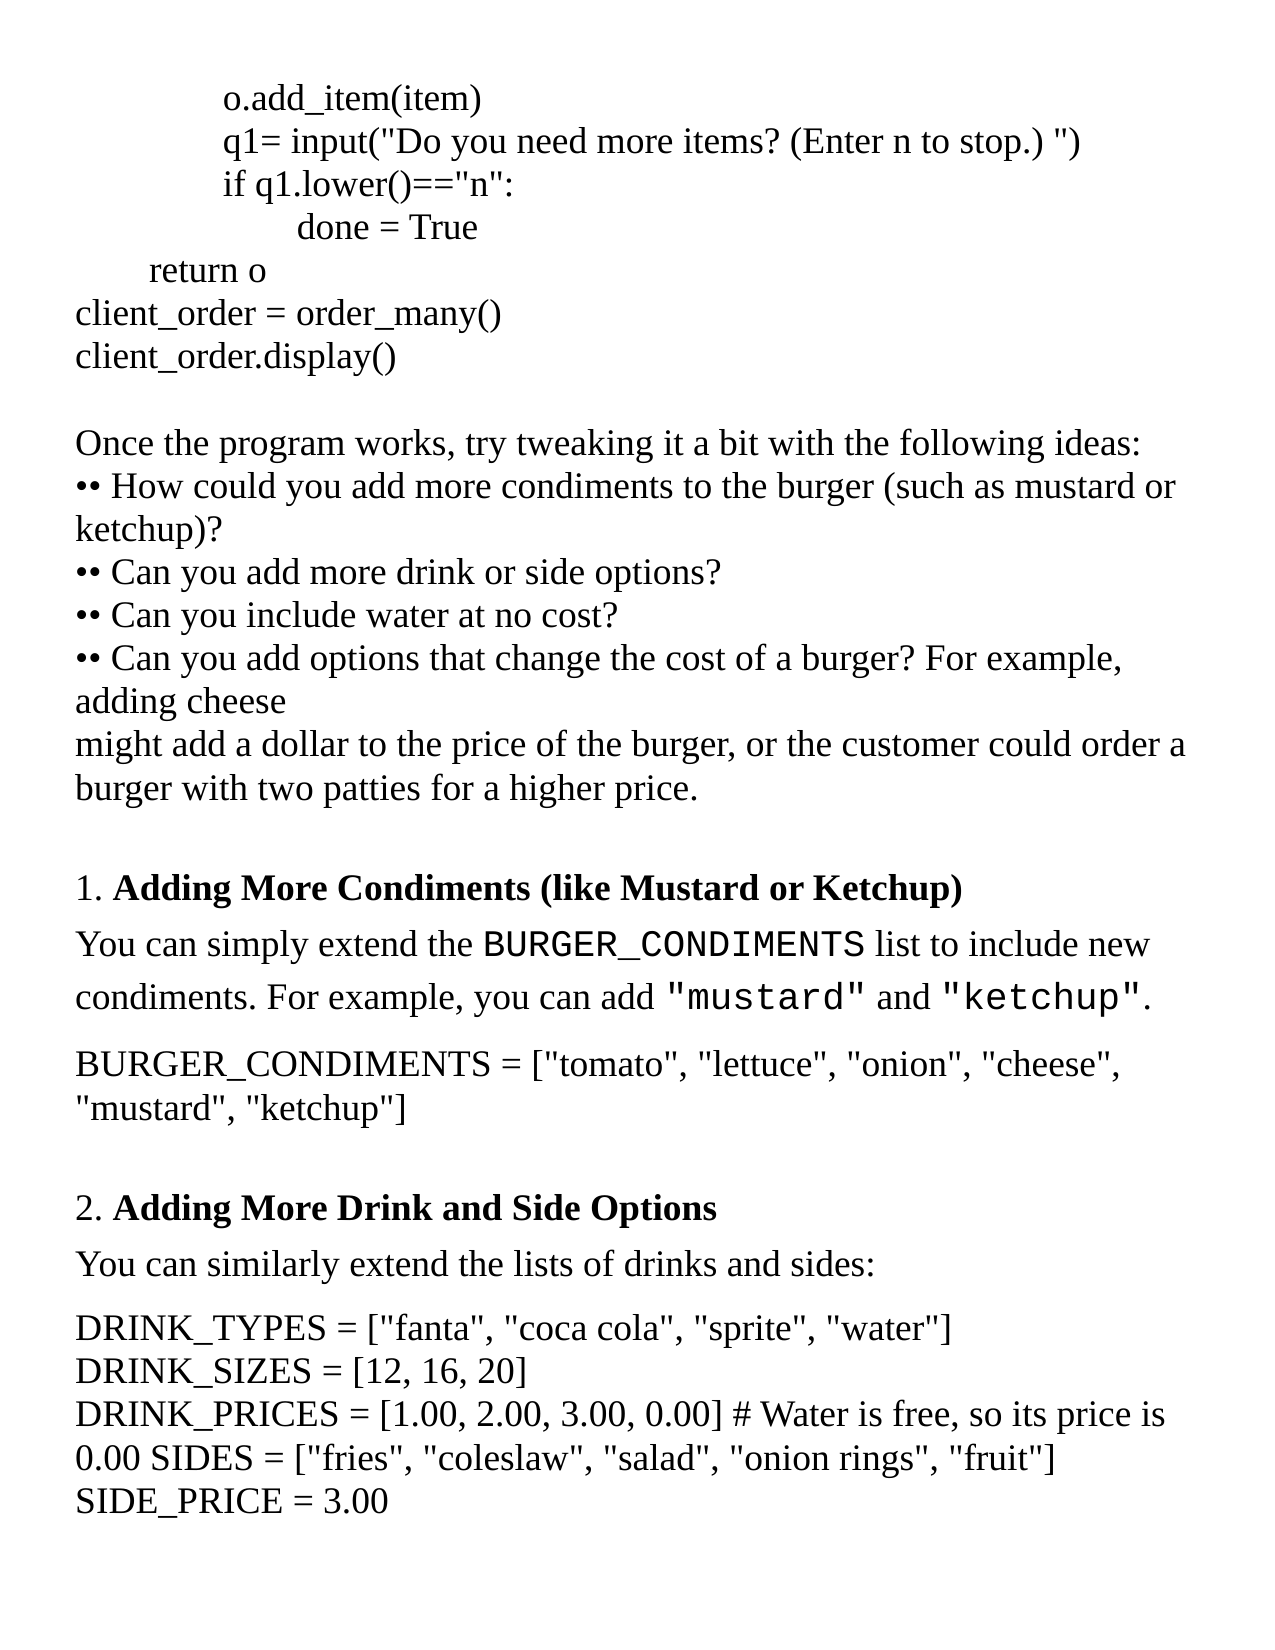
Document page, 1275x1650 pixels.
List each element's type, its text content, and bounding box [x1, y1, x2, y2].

text Once the program works, try tweaking it a bit with the following ideas: [75, 420, 1200, 463]
text BURGER_CONDIMENTS = ["tomato", "lettuce", "onion", "cheese", "mustard", "ketchup"] [75, 1042, 1200, 1128]
text o.add_item(item) [75, 75, 1200, 118]
text •• Can you add options that change the cost of a burger? For example, adding cheese [75, 636, 1200, 722]
text •• Can you add more drink or side options? [75, 549, 1200, 592]
text might add a dollar to the price of the burger, or the customer could order a burger with two patties for a higher price. [75, 722, 1200, 808]
text You can similarly extend the lists of drinks and sides: [75, 1241, 1200, 1284]
text if q1.lower()=="n": [75, 161, 1200, 204]
text DRINK_PRICES = [1.00, 2.00, 3.00, 0.00] # Water is free, so its price is 0.00 SIDES = ["fries", "coleslaw", "salad", "onion rings", "fruit"] [75, 1392, 1200, 1478]
text client_order = order_many() [75, 291, 1200, 334]
text SIDE_PRICE = 3.00 [75, 1478, 1200, 1521]
text DRINK_TYPES = ["fanta", "coca cola", "sprite", "water"] [75, 1306, 1200, 1349]
subtitle 1. Adding More Condiments (like Mustard or Ketchup) [75, 866, 1200, 909]
text •• How could you add more condiments to the burger (such as mustard or ketchup)? [75, 463, 1200, 549]
text done = True [75, 204, 1200, 247]
text client_order.display() [75, 334, 1200, 377]
text return o [75, 247, 1200, 291]
text •• Can you include water at no cost? [75, 592, 1200, 636]
text DRINK_SIZES = [12, 16, 20] [75, 1349, 1200, 1392]
text q1= input("Do you need more items? (Enter n to stop.) ") [75, 118, 1200, 161]
subtitle 2. Adding More Drink and Side Options [75, 1186, 1200, 1229]
text You can simply extend the BURGER_CONDIMENTS list to include new condiments. For example, you can add "mustard" and "ketchup". [75, 921, 1200, 1020]
